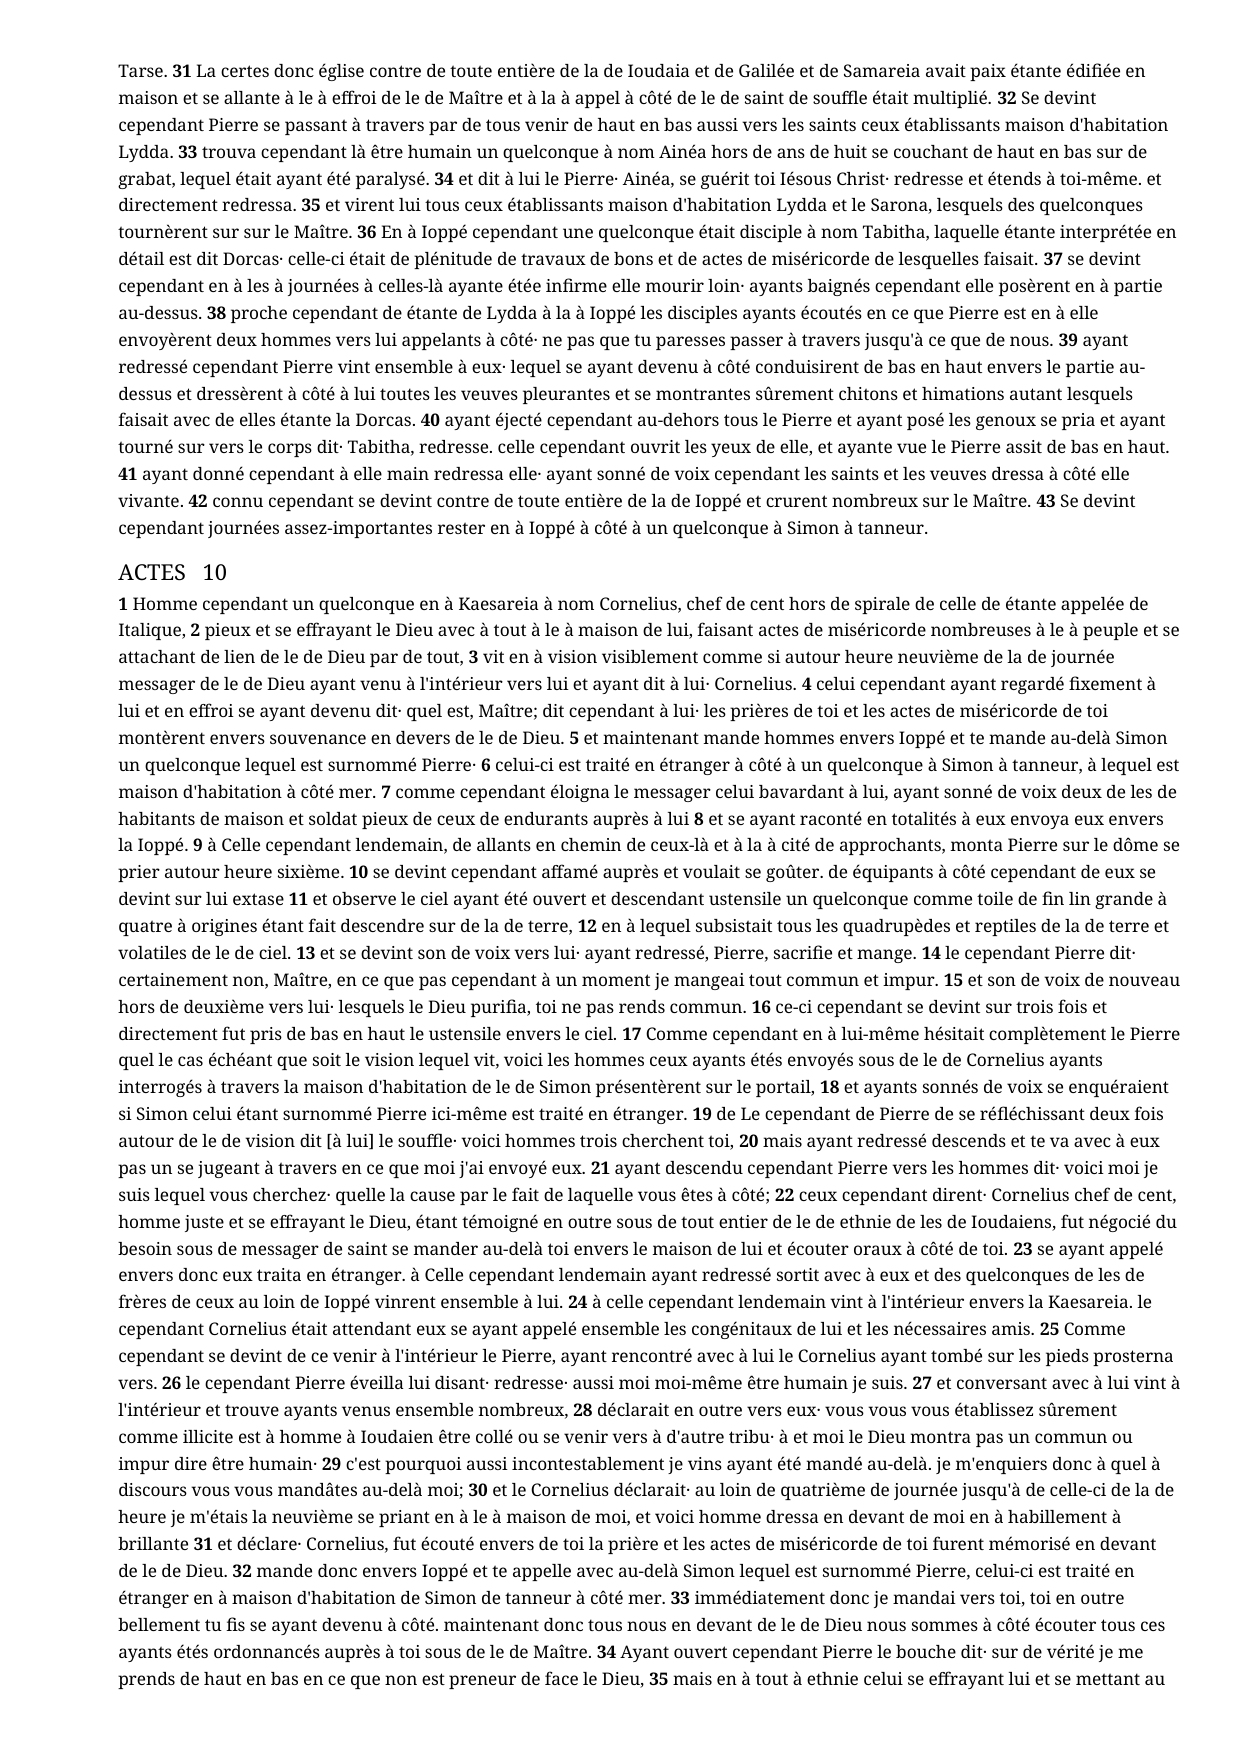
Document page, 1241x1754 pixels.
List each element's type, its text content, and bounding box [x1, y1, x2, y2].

text ACTES 10 [118, 557, 1181, 587]
text Tarse. 31 La certes donc église contre de toute entière de la de Ioudaia et de Galilée et de Samareia avait paix étante édifiée en maison et se allante à le à effroi de le de Maître et à la à appel à côté de le de saint de souffle était multiplié. 32 Se devint cependant Pierre se passant à travers par de tous venir de haut en bas aussi vers les saints ceux établissants maison d'habitation Lydda. 33 trouva cependant là être humain un quelconque à nom Ainéa hors de ans de huit se couchant de haut en bas sur de grabat, lequel était ayant été paralysé. 34 et dit à lui le Pierre· Ainéa, se guérit toi Iésous Christ· redresse et étends à toi-même. et directement redressa. 35 et virent lui tous ceux établissants maison d'habitation Lydda et le Sarona, lesquels des quelconques tournèrent sur sur le Maître. 36 En à Ioppé cependant une quelconque était disciple à nom Tabitha, laquelle étante interprétée en détail est dit Dorcas· celle-ci était de plénitude de travaux de bons et de actes de miséricorde de lesquelles faisait. 37 se devint cependant en à les à journées à celles-là ayante étée infirme elle mourir loin· ayants baignés cependant elle posèrent en à partie au-dessus. 38 proche cependant de étante de Lydda à la à Ioppé les disciples ayants écoutés en ce que Pierre est en à elle envoyèrent deux hommes vers lui appelants à côté· ne pas que tu paresses passer à travers jusqu'à ce que de nous. 39 ayant redressé cependant Pierre vint ensemble à eux· lequel se ayant devenu à côté conduisirent de bas en haut envers le partie au-dessus et dressèrent à côté à lui toutes les veuves pleurantes et se montrantes sûrement chitons et himations autant lesquels faisait avec de elles étante la Dorcas. 40 ayant éjecté cependant au-dehors tous le Pierre et ayant posé les genoux se pria et ayant tourné sur vers le corps dit· Tabitha, redresse. celle cependant ouvrit les yeux de elle, et ayante vue le Pierre assit de bas en haut. 41 ayant donné cependant à elle main redressa elle· ayant sonné de voix cependant les saints et les veuves dressa à côté elle vivante. 42 connu cependant se devint contre de toute entière de la de Ioppé et crurent nombreux sur le Maître. 43 Se devint cependant journées assez-importantes rester en à Ioppé à côté à un quelconque à Simon à tanneur. [118, 59, 1181, 539]
text 1 Homme cependant un quelconque en à Kaesareia à nom Cornelius, chef de cent hors de spirale de celle de étante appelée de Italique, 2 pieux et se effrayant le Dieu avec à tout à le à maison de lui, faisant actes de miséricorde nombreuses à le à peuple et se attachant de lien de le de Dieu par de tout, 3 vit en à vision visiblement comme si autour heure neuvième de la de journée messager de le de Dieu ayant venu à l'intérieur vers lui et ayant dit à lui· Cornelius. 4 celui cependant ayant regardé fixement à lui et en effroi se ayant devenu dit· quel est, Maître; dit cependant à lui· les prières de toi et les actes de miséricorde de toi montèrent envers souvenance en devers de le de Dieu. 5 et maintenant mande hommes envers Ioppé et te mande au-delà Simon un quelconque lequel est surnommé Pierre· 6 celui-ci est traité en étranger à côté à un quelconque à Simon à tanneur, à lequel est maison d'habitation à côté mer. 7 comme cependant éloigna le messager celui bavardant à lui, ayant sonné de voix deux de les de habitants de maison et soldat pieux de ceux de endurants auprès à lui 8 et se ayant raconté en totalités à eux envoya eux envers la Ioppé. 9 à Celle cependant lendemain, de allants en chemin de ceux-là et à la à cité de approchants, monta Pierre sur le dôme se prier autour heure sixième. 10 se devint cependant affamé auprès et voulait se goûter. de équipants à côté cependant de eux se devint sur lui extase 11 et observe le ciel ayant été ouvert et descendant ustensile un quelconque comme toile de fin lin grande à quatre à origines étant fait descendre sur de la de terre, 12 en à lequel subsistait tous les quadrupèdes et reptiles de la de terre et volatiles de le de ciel. 13 et se devint son de voix vers lui· ayant redressé, Pierre, sacrifie et mange. 14 le cependant Pierre dit· certainement non, Maître, en ce que pas cependant à un moment je mangeai tout commun et impur. 15 et son de voix de nouveau hors de deuxième vers lui· lesquels le Dieu purifia, toi ne pas rends commun. 16 ce-ci cependant se devint sur trois fois et directement fut pris de bas en haut le ustensile envers le ciel. 17 Comme cependant en à lui-même hésitait complètement le Pierre quel le cas échéant que soit le vision lequel vit, voici les hommes ceux ayants étés envoyés sous de le de Cornelius ayants interrogés à travers la maison d'habitation de le de Simon présentèrent sur le portail, 18 et ayants sonnés de voix se enquéraient si Simon celui étant surnommé Pierre ici-même est traité en étranger. 19 de Le cependant de Pierre de se réfléchissant deux fois autour de le de vision dit [à lui] le souffle· voici hommes trois cherchent toi, 20 mais ayant redressé descends et te va avec à eux pas un se jugeant à travers en ce que moi j'ai envoyé eux. 21 ayant descendu cependant Pierre vers les hommes dit· voici moi je suis lequel vous cherchez· quelle la cause par le fait de laquelle vous êtes à côté; 22 ceux cependant dirent· Cornelius chef de cent, homme juste et se effrayant le Dieu, étant témoigné en outre sous de tout entier de le de ethnie de les de Ioudaiens, fut négocié du besoin sous de messager de saint se mander au-delà toi envers le maison de lui et écouter oraux à côté de toi. 23 se ayant appelé envers donc eux traita en étranger. à Celle cependant lendemain ayant redressé sortit avec à eux et des quelconques de les de frères de ceux au loin de Ioppé vinrent ensemble à lui. 24 à celle cependant lendemain vint à l'intérieur envers la Kaesareia. le cependant Cornelius était attendant eux se ayant appelé ensemble les congénitaux de lui et les nécessaires amis. 25 Comme cependant se devint de ce venir à l'intérieur le Pierre, ayant rencontré avec à lui le Cornelius ayant tombé sur les pieds prosterna vers. 26 le cependant Pierre éveilla lui disant· redresse· aussi moi moi-même être humain je suis. 27 et conversant avec à lui vint à l'intérieur et trouve ayants venus ensemble nombreux, 28 déclarait en outre vers eux· vous vous vous établissez sûrement comme illicite est à homme à Ioudaien être collé ou se venir vers à d'autre tribu· à et moi le Dieu montra pas un commun ou impur dire être humain· 29 c'est pourquoi aussi incontestablement je vins ayant été mandé au-delà. je m'enquiers donc à quel à discours vous vous mandâtes au-delà moi; 30 et le Cornelius déclarait· au loin de quatrième de journée jusqu'à de celle-ci de la de heure je m'étais la neuvième se priant en à le à maison de moi, et voici homme dressa en devant de moi en à habillement à brillante 31 et déclare· Cornelius, fut écouté envers de toi la prière et les actes de miséricorde de toi furent mémorisé en devant de le de Dieu. 32 mande donc envers Ioppé et te appelle avec au-delà Simon lequel est surnommé Pierre, celui-ci est traité en étranger en à maison d'habitation de Simon de tanneur à côté mer. 33 immédiatement donc je mandai vers toi, toi en outre bellement tu fis se ayant devenu à côté. maintenant donc tous nous en devant de le de Dieu nous sommes à côté écouter tous ces ayants étés ordonnancés auprès à toi sous de le de Maître. 34 Ayant ouvert cependant Pierre le bouche dit· sur de vérité je me prends de haut en bas en ce que non est preneur de face le Dieu, 35 mais en à tout à ethnie celui se effrayant lui et se mettant au [118, 592, 1181, 1690]
